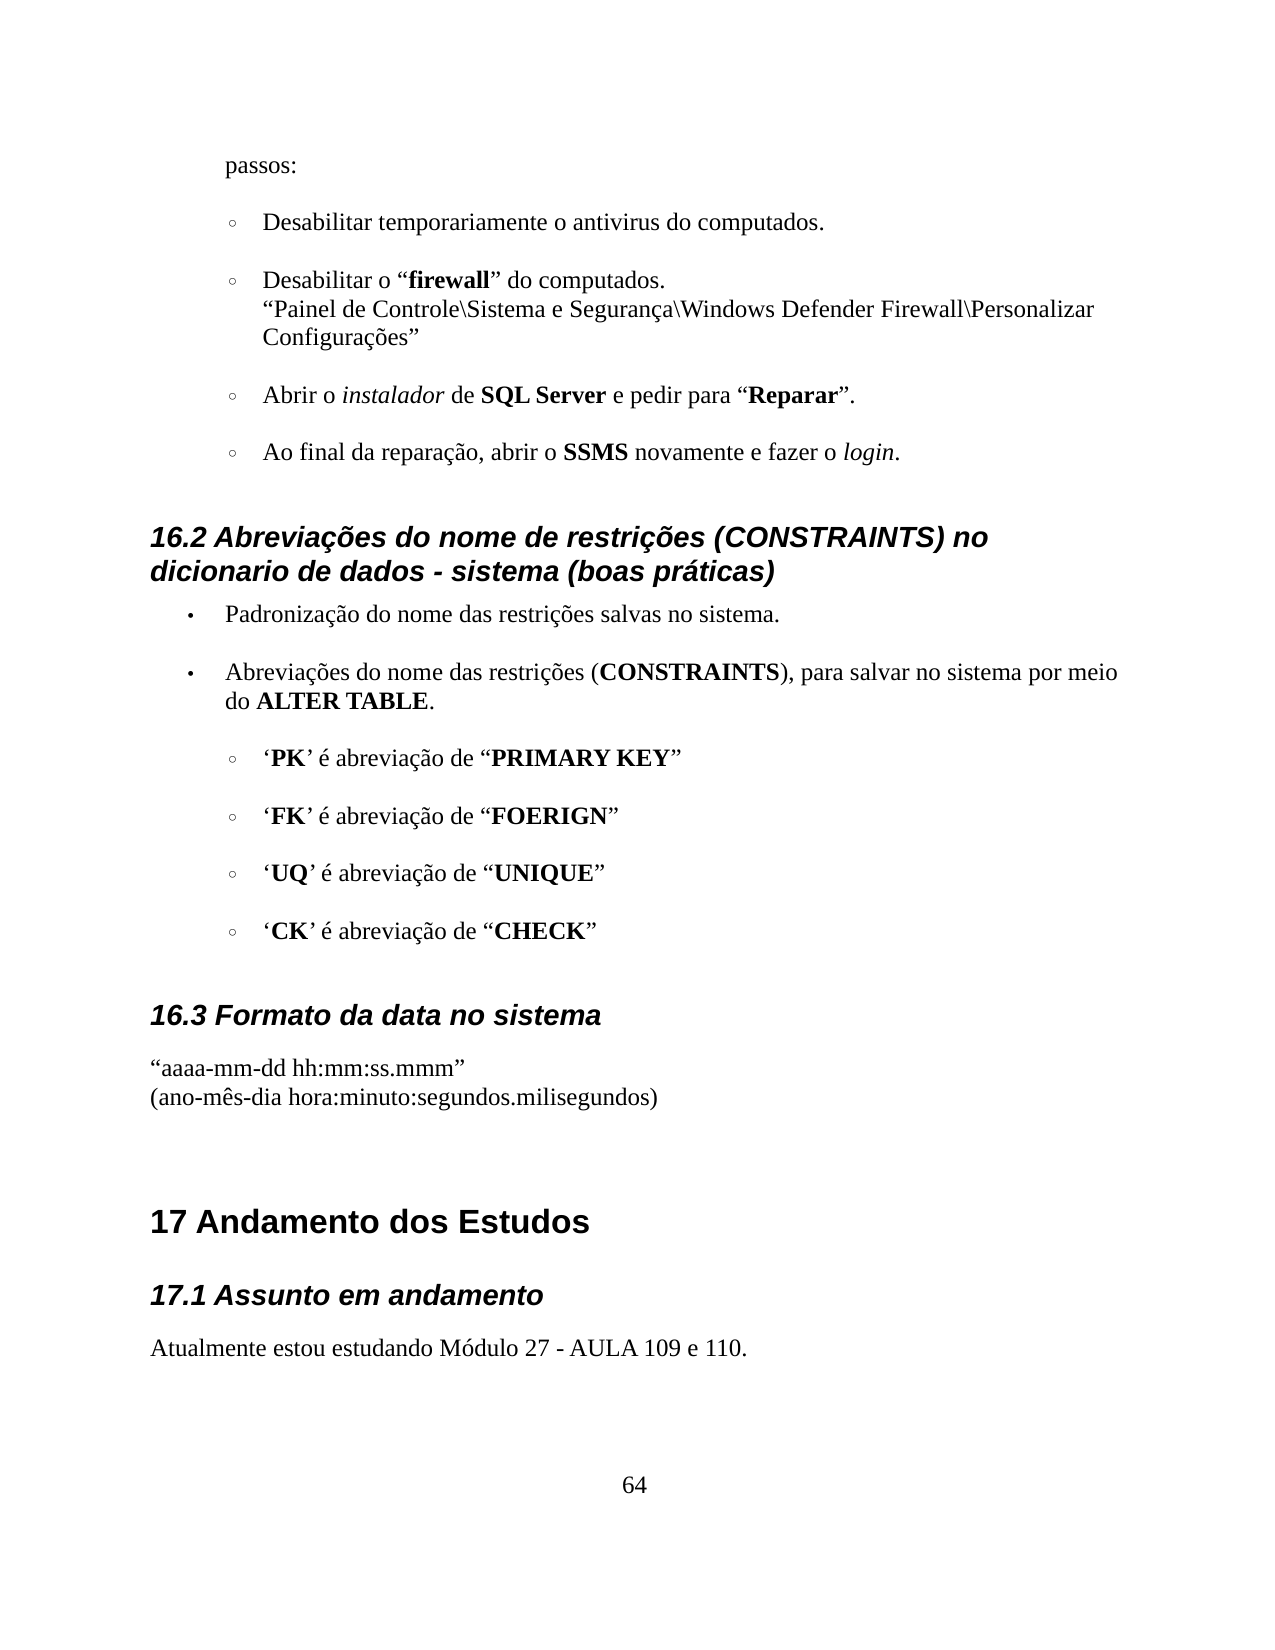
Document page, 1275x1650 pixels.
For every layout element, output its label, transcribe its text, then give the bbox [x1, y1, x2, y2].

subtitle 16.2 Abreviações do nome de restrições (CONSTRAINTS) no dicionario de dados - sistema (boas práticas) [150, 520, 1125, 587]
list passos: [187, 150, 1125, 207]
list Abrir o instalador de SQL Server e pedir para “Reparar”. [225, 380, 1125, 437]
list Abreviações do nome das restrições (CONSTRAINTS), para salvar no sistema por meio do ALTER TABLE. [187, 657, 1125, 743]
list Desabilitar temporariamente o antivirus do computados. [225, 207, 1125, 265]
subtitle 17 Andamento dos Estudos [150, 1202, 1125, 1241]
list ‘UQ’ é abreviação de “UNIQUE” [225, 858, 1125, 916]
subtitle 17.1 Assunto em andamento [150, 1278, 1125, 1312]
list ‘FK’ é abreviação de “FOERIGN” [225, 801, 1125, 858]
list Padronização do nome das restrições salvas no sistema. [187, 599, 1125, 657]
subtitle 16.3 Formato da data no sistema [150, 998, 1125, 1032]
list Desabilitar o “firewall” do computados. “Painel de Controle\Sistema e Segurança\Windows Defender Firewall\Personalizar Configurações” [225, 265, 1125, 380]
list ‘CK’ é abreviação de “CHECK” [225, 916, 1125, 973]
list Ao final da reparação, abrir o SSMS novamente e fazer o login. [225, 437, 1125, 495]
text Atualmente estou estudando Módulo 27 - AULA 109 e 110. [150, 1333, 1125, 1391]
list ‘PK’ é abreviação de “PRIMARY KEY” [225, 743, 1125, 801]
text “aaaa-mm-dd hh:mm:ss.mmm” (ano-mês-dia hora:minuto:segundos.milisegundos) [150, 1053, 1125, 1139]
